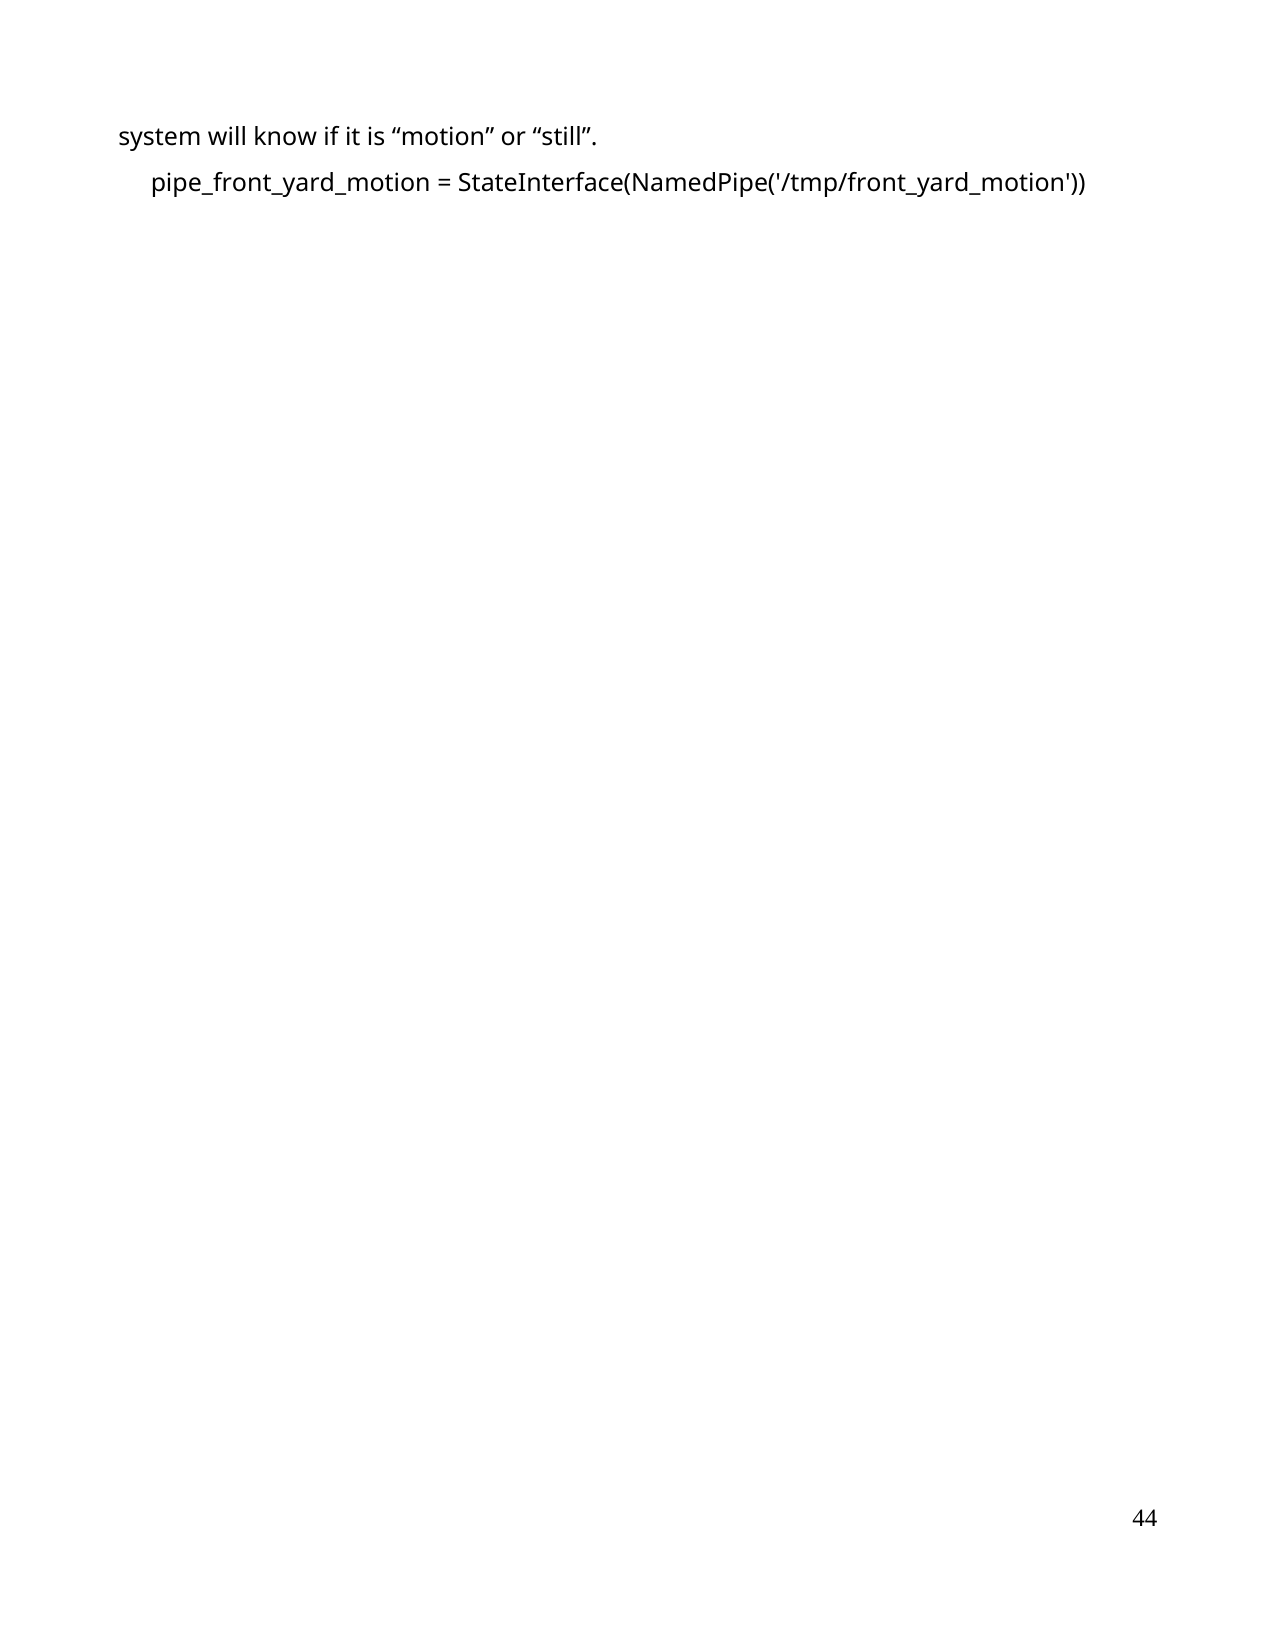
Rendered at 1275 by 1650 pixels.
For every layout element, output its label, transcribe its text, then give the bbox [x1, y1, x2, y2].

text pipe_front_yard_motion = StateInterface(NamedPipe('/tmp/front_yard_motion')) [118, 165, 1157, 199]
text system will know if it is “motion” or “still”. [118, 118, 1157, 152]
